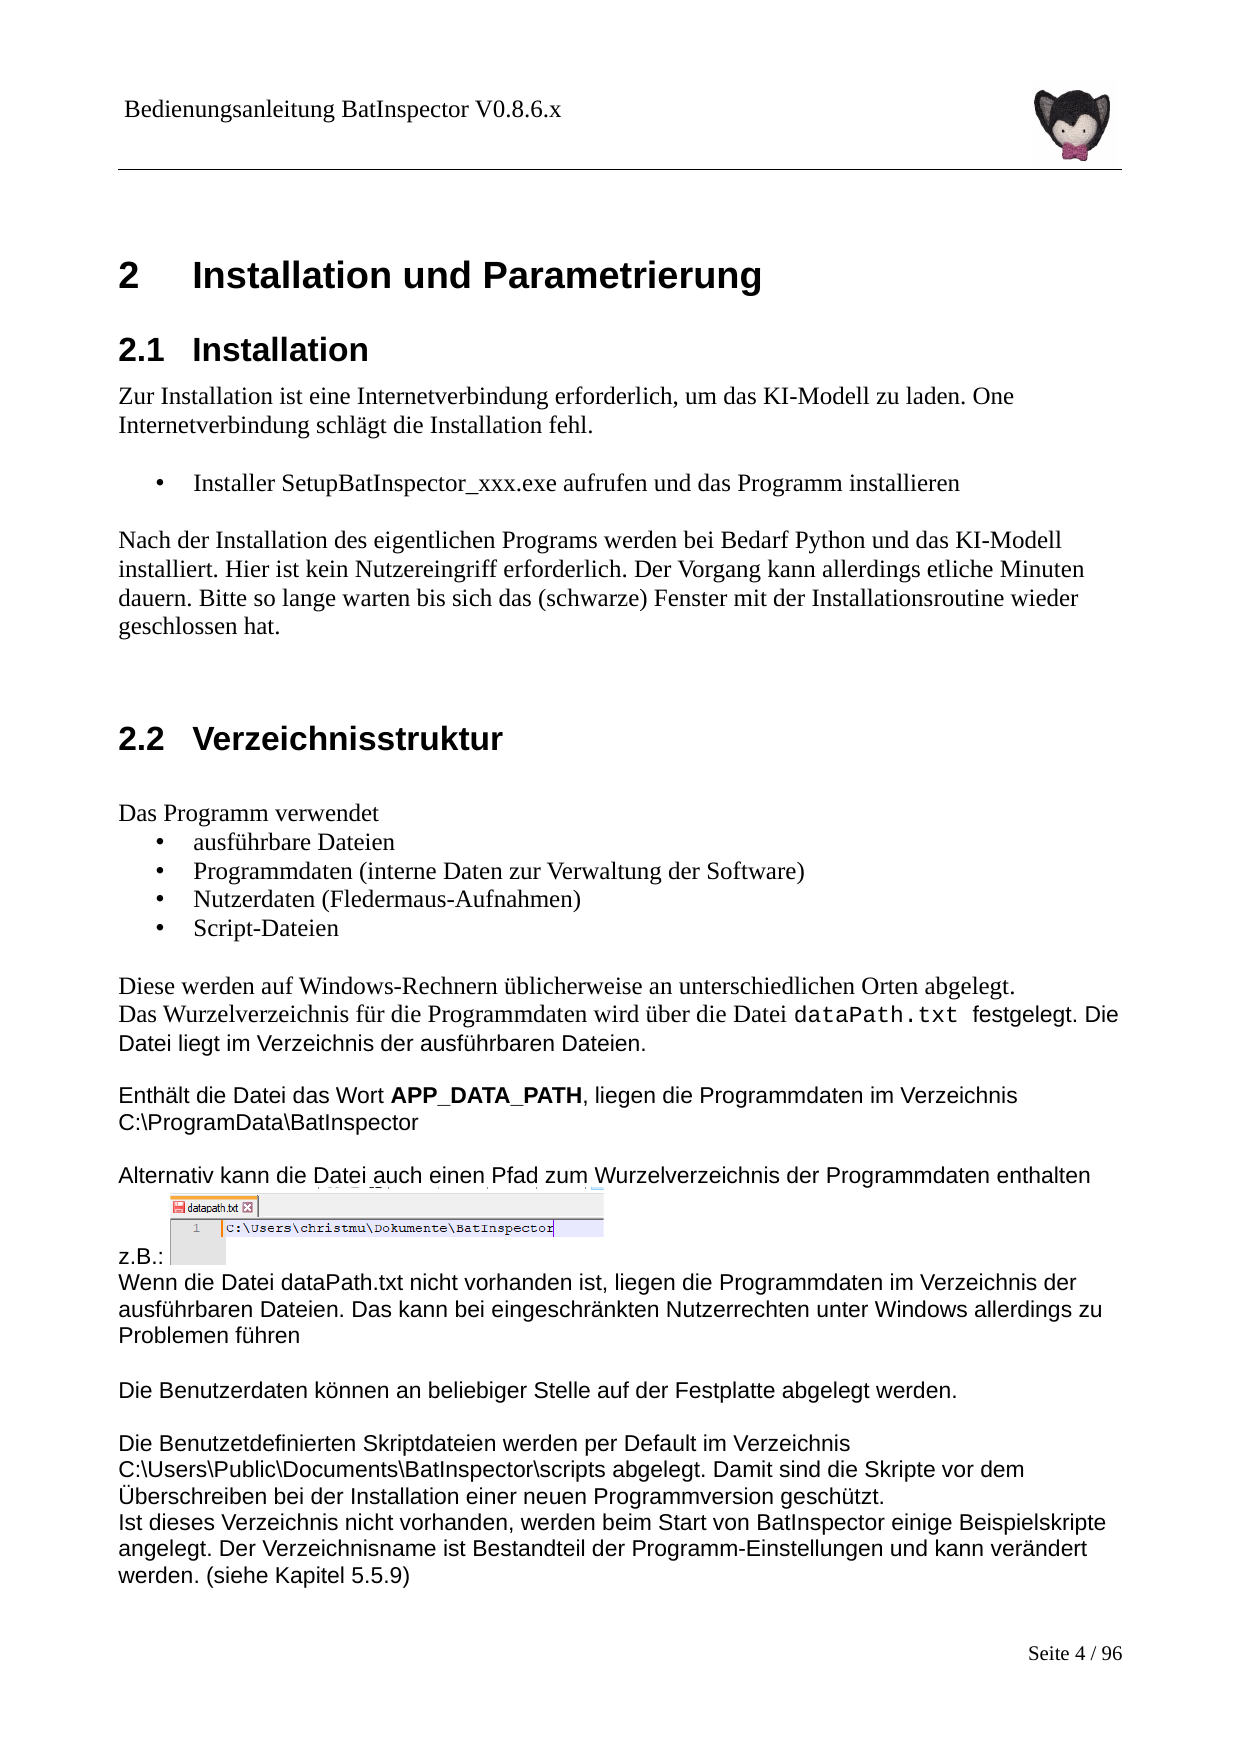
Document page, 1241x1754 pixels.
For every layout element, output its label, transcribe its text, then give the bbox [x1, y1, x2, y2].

text C:\ProgramData\BatInspector [118, 1109, 1122, 1135]
text Nach der Installation des eigentlichen Programs werden bei Bedarf Python und das KI-Modell installiert. Hier ist kein Nutzereingriff erforderlich. Der Vorgang kann allerdings etliche Minuten dauern. Bitte so lange warten bis sich das (schwarze) Fenster mit der Installationsroutine wieder geschlossen hat. [118, 496, 1122, 640]
text Zur Installation ist eine Internetverbindung erforderlich, um das KI-Modell zu laden. One Internetverbindung schlägt die Installation fehl. [118, 381, 1122, 439]
list Installer SetupBatInspector_xxx.exe aufrufen und das Programm installieren [156, 468, 1122, 496]
subtitle Verzeichnisstruktur [118, 718, 1122, 757]
subtitle Installation [118, 330, 1122, 369]
subtitle Installation und Parametrierung [118, 253, 1122, 297]
text Wenn die Datei dataPath.txt nicht vorhanden ist, liegen die Programmdaten im Verzeichnis der ausführbaren Dateien. Das kann bei eingeschränkten Nutzerrechten unter Windows allerdings zu Problemen führen [118, 1269, 1122, 1348]
text Die Benutzetdefinierten Skriptdateien werden per Default im Verzeichnis [118, 1430, 1122, 1456]
text Enthält die Datei das Wort APP_DATA_PATH, liegen die Programmdaten im Verzeichnis [118, 1082, 1122, 1109]
list Nutzerdaten (Fledermaus-Aufnahmen) [156, 884, 1122, 913]
text Alternativ kann die Datei auch einen Pfad zum Wurzelverzeichnis der Programmdaten enthalten z.B.: [118, 1162, 1122, 1269]
picture [170, 1187, 604, 1265]
picture [1030, 80, 1119, 169]
text Die Benutzerdaten können an beliebiger Stelle auf der Festplatte abgelegt werden. [118, 1377, 1122, 1403]
list ausführbare Dateien [156, 827, 1122, 856]
text Das Programm verwendet [118, 798, 1122, 827]
text Ist dieses Verzeichnis nicht vorhanden, werden beim Start von BatInspector einige Beispielskripte angelegt. Der Verzeichnisname ist Bestandteil der Programm-Einstellungen und kann verändert werden. (siehe Kapitel 5.5.9) [118, 1509, 1122, 1588]
list Programmdaten (interne Daten zur Verwaltung der Software) [156, 856, 1122, 884]
text Diese werden auf Windows-Rechnern üblicherweise an unterschiedlichen Orten abgelegt. [118, 971, 1122, 999]
text C:\Users\Public\Documents\BatInspector\scripts abgelegt. Damit sind die Skripte vor dem Überschreiben bei der Installation einer neuen Programmversion geschützt. [118, 1456, 1122, 1509]
text Das Wurzelverzeichnis für die Programmdaten wird über die Datei dataPath.txt festgelegt. Die Datei liegt im Verzeichnis der ausführbaren Dateien. [118, 999, 1122, 1056]
list Script-Dateien [156, 913, 1122, 971]
